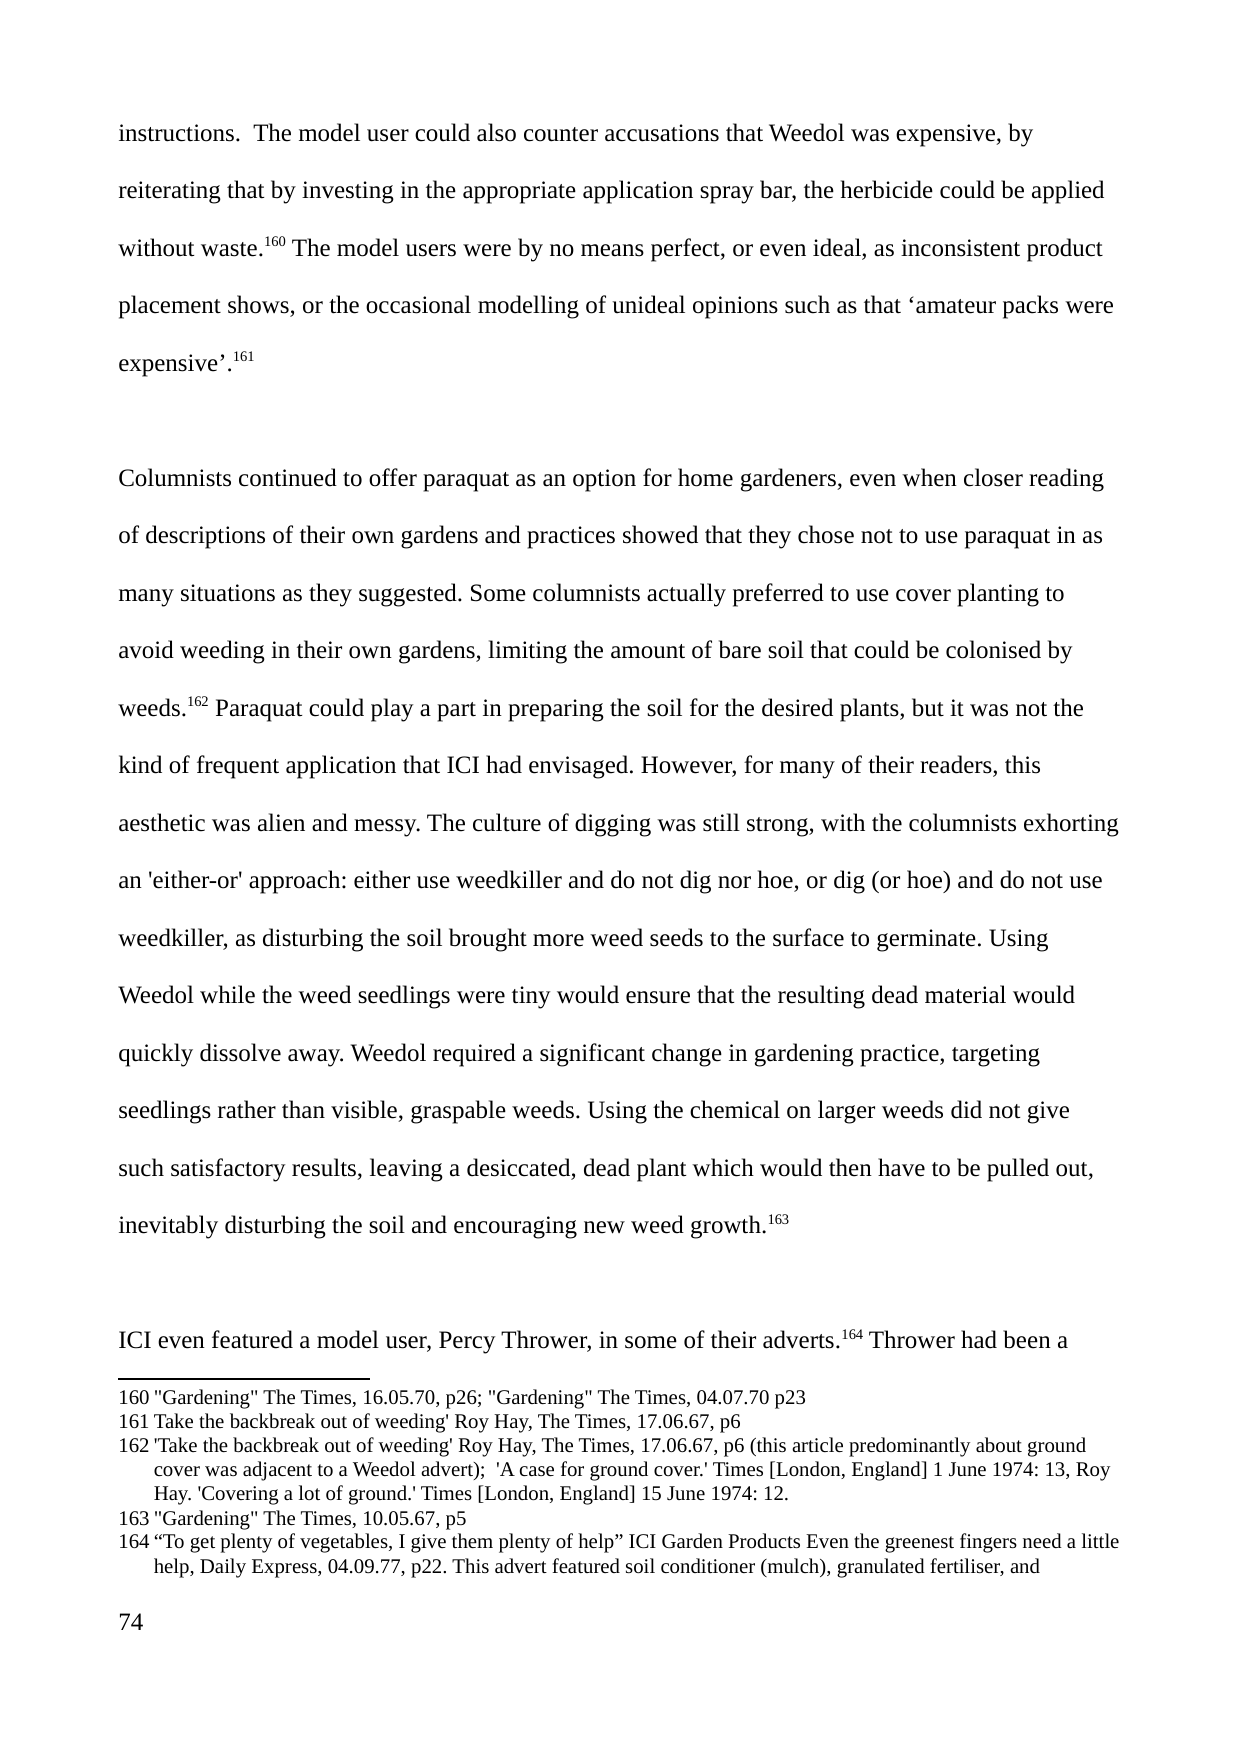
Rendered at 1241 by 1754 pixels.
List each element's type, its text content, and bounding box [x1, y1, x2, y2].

text 'Take the backbreak out of weeding' Roy Hay, The Times, 17.06.67, p6 (this article predominantly about ground cover was adjacent to a Weedol advert); 'A case for ground cover.' Times [London, England] 1 June 1974: 13, Roy Hay. 'Covering a lot of ground.' Times [London, England] 15 June 1974: 12. [118, 1433, 1122, 1505]
text "Gardening" The Times, 10.05.67, p5 [118, 1505, 1122, 1529]
text ICI even featured a model user, Percy Thrower, in some of their adverts. Thrower had been a [118, 1326, 1122, 1354]
text Take the backbreak out of weeding' Roy Hay, The Times, 17.06.67, p6 [118, 1409, 1122, 1433]
text instructions. The model user could also counter accusations that Weedol was expensive, by reiterating that by investing in the appropriate application spray bar, the herbicide could be applied without waste. The model users were by no means perfect, or even ideal, as inconsistent product placement shows, or the occasional modelling of unideal opinions such as that ‘amateur packs were expensive’. [118, 118, 1122, 377]
text “To get plenty of vegetables, I give them plenty of help” ICI Garden Products Even the greenest fingers need a little help, Daily Express, 04.09.77, p22. This advert featured soil conditioner (mulch), granulated fertiliser, and [118, 1529, 1122, 1578]
text "Gardening" The Times, 16.05.70, p26; "Gardening" The Times, 04.07.70 p23 [118, 1385, 1122, 1409]
text Columnists continued to offer paraquat as an option for home gardeners, even when closer reading of descriptions of their own gardens and practices showed that they chose not to use paraquat in as many situations as they suggested. Some columnists actually preferred to use cover planting to avoid weeding in their own gardens, limiting the amount of bare soil that could be colonised by weeds. Paraquat could play a part in preparing the soil for the desired plants, but it was not the kind of frequent application that ICI had envisaged. However, for many of their readers, this aesthetic was alien and messy. The culture of digging was still strong, with the columnists exhorting an 'either-or' approach: either use weedkiller and do not dig nor hoe, or dig (or hoe) and do not use weedkiller, as disturbing the soil brought more weed seeds to the surface to germinate. Using Weedol while the weed seedlings were tiny would ensure that the resulting dead material would quickly dissolve away. Weedol required a significant change in gardening practice, targeting seedlings rather than visible, graspable weeds. Using the chemical on larger weeds did not give such satisfactory results, leaving a desiccated, dead plant which would then have to be pulled out, inevitably disturbing the soil and encouraging new weed growth. [118, 463, 1122, 1239]
